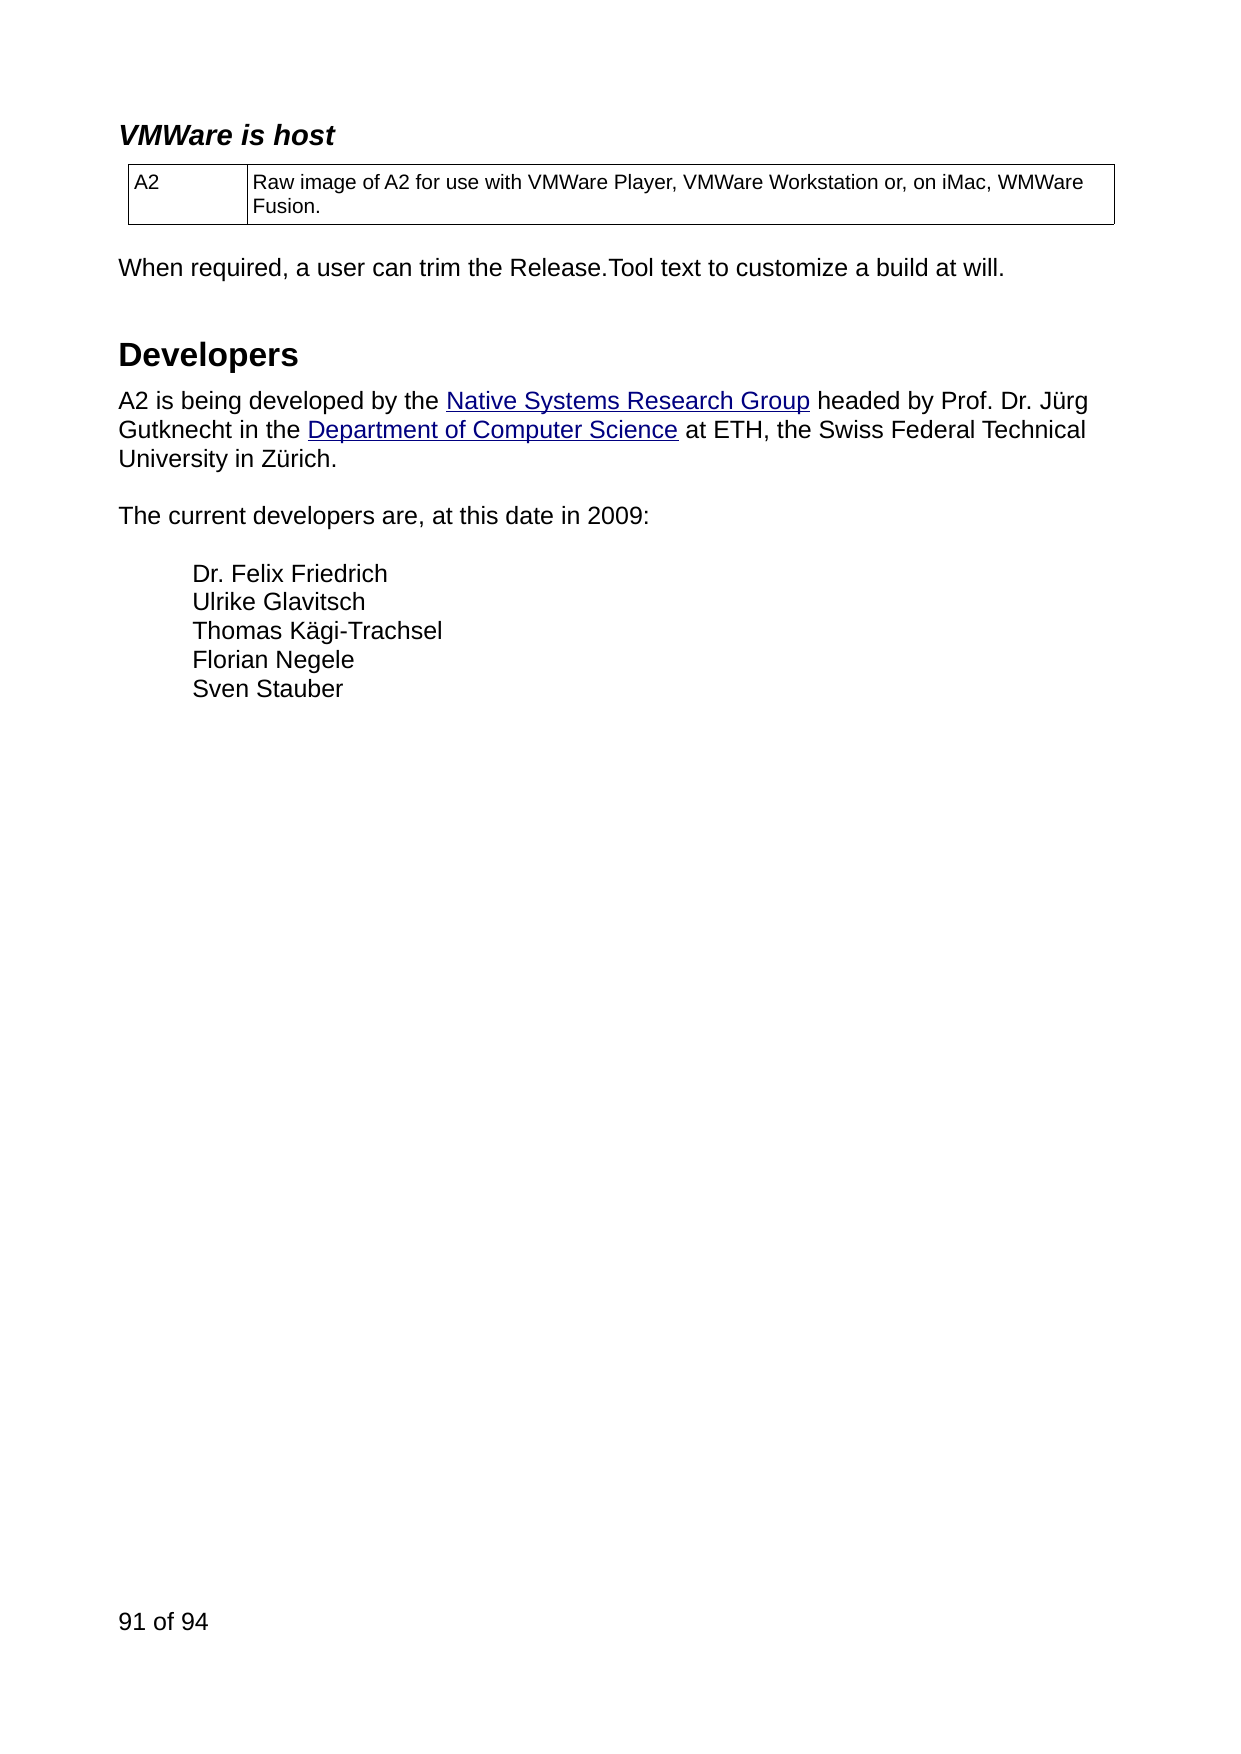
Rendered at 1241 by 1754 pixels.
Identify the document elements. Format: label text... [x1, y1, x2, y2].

text A2 is being developed by the Native Systems Research Group headed by Prof. Dr. Jürg Gutknecht in the Department of Computer Science at ETH, the Swiss Federal Technical University in Zürich. [118, 386, 1122, 472]
table_header Raw image of A2 for use with VMWare Player, VMWare Workstation or, on iMac, WMWare Fusion. [248, 165, 1114, 224]
subtitle Developers [118, 335, 1122, 374]
text Sven Stauber [192, 674, 1122, 702]
text Thomas Kägi-Trachsel [192, 616, 1122, 645]
subtitle VMWare is host [118, 118, 1122, 152]
text The current developers are, at this date in 2009: [118, 501, 1122, 530]
text Ulrike Glavitsch [192, 587, 1122, 616]
text Dr. Felix Friedrich [192, 559, 1122, 587]
text Florian Negele [192, 645, 1122, 674]
text When required, a user can trim the Release.Tool text to customize a build at will. [118, 252, 1122, 281]
table_header A2 [129, 165, 247, 224]
